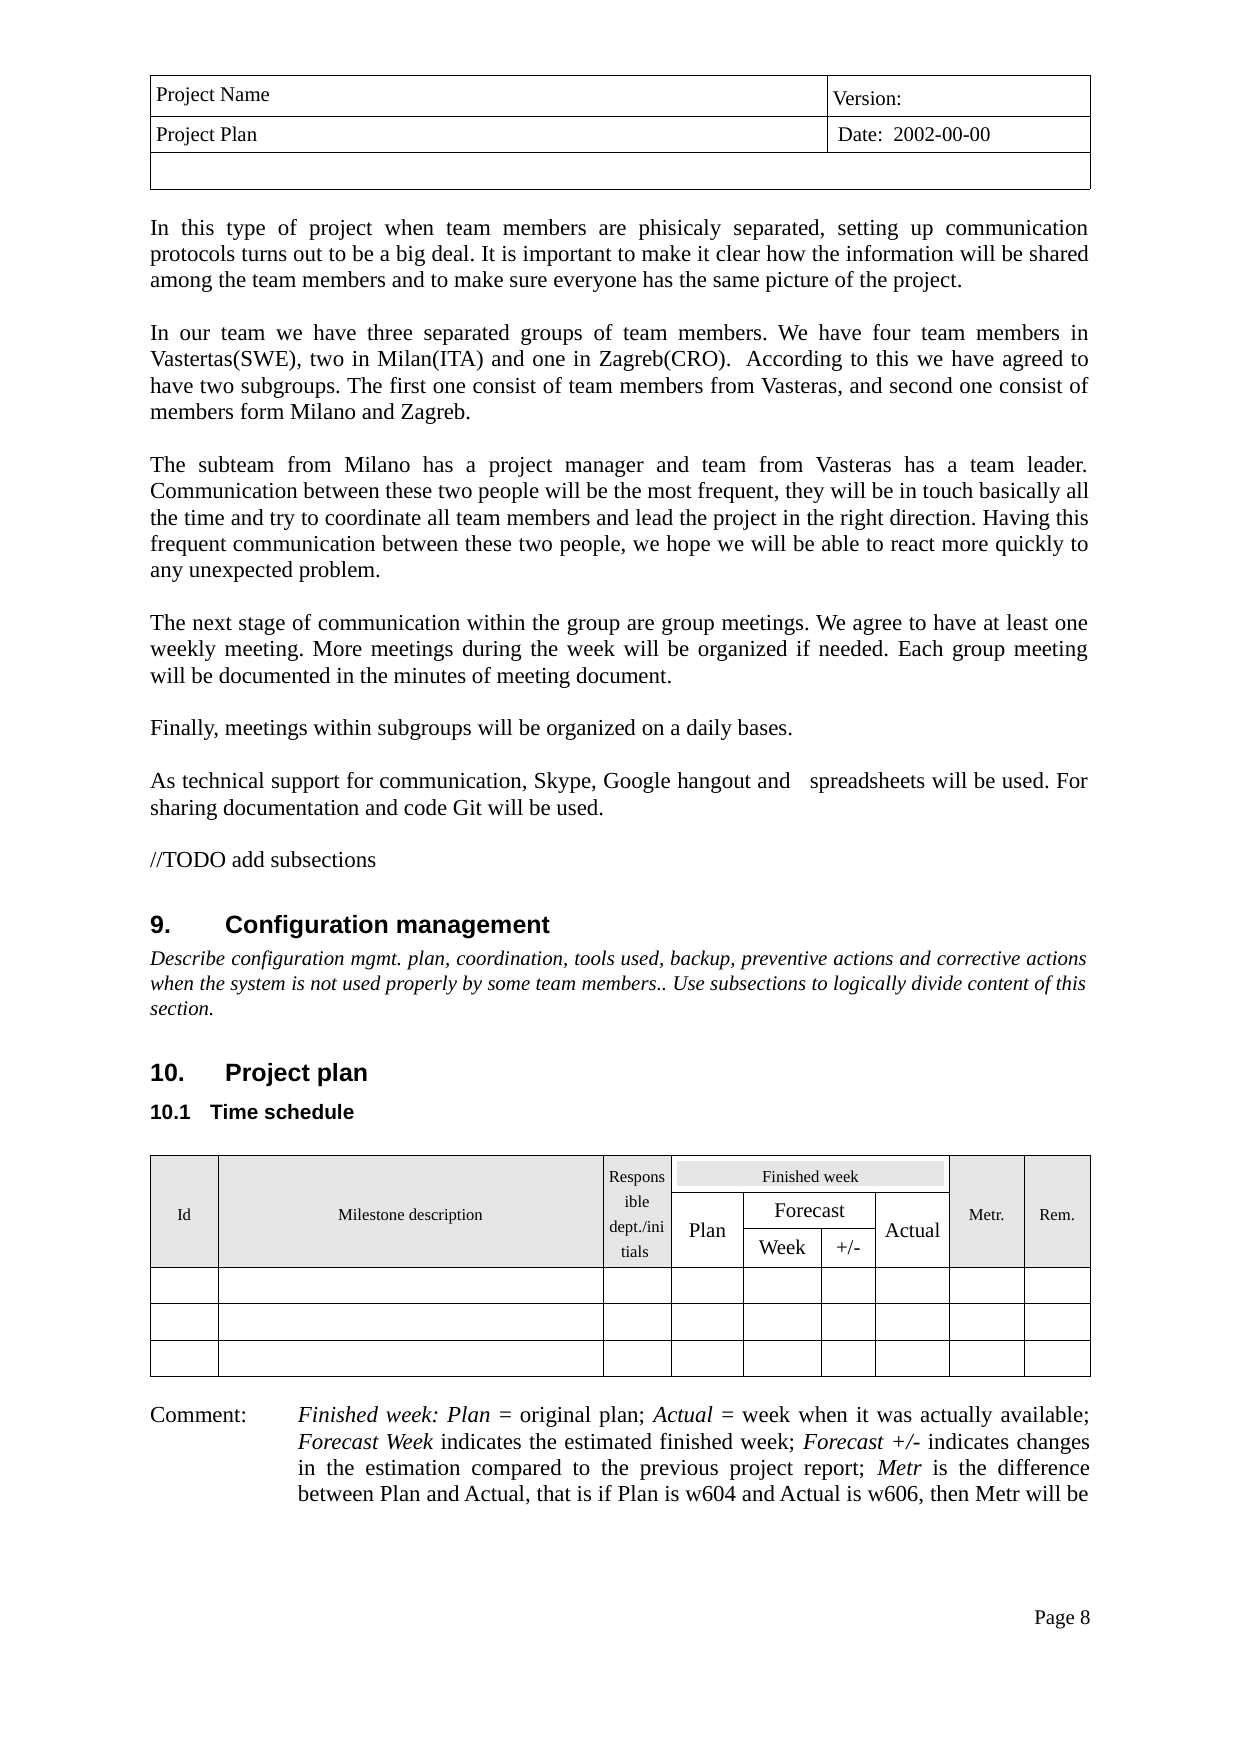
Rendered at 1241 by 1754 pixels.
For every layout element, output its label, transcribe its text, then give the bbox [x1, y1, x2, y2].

table_cell [604, 1304, 671, 1340]
table_cell [672, 1304, 743, 1340]
table_cell [219, 1341, 603, 1376]
table_cell [1025, 1304, 1090, 1340]
table_header Rem. [1025, 1156, 1090, 1267]
subtitle Project plan [150, 1058, 1090, 1086]
table_cell [604, 1268, 671, 1303]
table_cell [950, 1304, 1024, 1340]
table_cell [672, 1268, 743, 1303]
table_cell [822, 1268, 875, 1303]
table_cell [1025, 1341, 1090, 1376]
table_header Id [151, 1156, 218, 1267]
table_header Milestone description [219, 1156, 603, 1267]
table_cell +/- [822, 1229, 875, 1267]
table_cell [151, 1268, 218, 1303]
table_header Responsible dept./initials [604, 1156, 671, 1267]
text Describe configuration mgmt. plan, coordination, tools used, backup, preventive actions and corrective actions when the system is not used properly by some team members.. Use subsections to logically divide content of this section. [150, 945, 1090, 1020]
text In our team we have three separated groups of team members. We have four team members in Vastertas(SWE), two in Milan(ITA) and one in Zagreb(CRO). According to this we have agreed to have two subgroups. The first one consist of team members from Vasteras, and second one consist of members form Milano and Zagreb. [150, 319, 1090, 424]
table_cell Forecast [744, 1193, 875, 1228]
text The subteam from Milano has a project manager and team from Vasteras has a team leader. Communication between these two people will be the most frequent, they will be in touch basically all the time and try to coordinate all team members and lead the project in the right direction. Having this frequent communication between these two people, we hope we will be able to react more quickly to any unexpected problem. [150, 451, 1090, 583]
table_cell Actual [876, 1193, 949, 1267]
table_cell [219, 1268, 603, 1303]
subtitle Configuration management [150, 910, 1090, 939]
text The next stage of communication within the group are group meetings. We agree to have at least one weekly meeting. More meetings during the week will be organized if needed. Each group meeting will be documented in the minutes of meeting document. [150, 609, 1090, 688]
table_cell [876, 1268, 949, 1303]
table_cell [151, 1304, 218, 1340]
table_cell Plan [672, 1193, 743, 1267]
table_cell [151, 1341, 218, 1376]
table_cell [822, 1341, 875, 1376]
table_cell [672, 1341, 743, 1376]
table_header Metr. [950, 1156, 1024, 1267]
text //TODO add subsections [150, 846, 1090, 873]
table_cell [950, 1268, 1024, 1303]
text Finally, meetings within subgroups will be organized on a daily bases. [150, 714, 1090, 741]
subtitle Time schedule [150, 1099, 1090, 1124]
table_cell [822, 1304, 875, 1340]
table_cell [876, 1341, 949, 1376]
text As technical support for communication, Skype, Google hangout and spreadsheets will be used. For sharing documentation and code Git will be used. [150, 767, 1090, 820]
table_cell [744, 1304, 821, 1340]
table_cell [219, 1304, 603, 1340]
table_header Finished week [672, 1156, 949, 1192]
table_cell [876, 1304, 949, 1340]
table_cell Week [744, 1229, 821, 1267]
text In this type of project when team members are phisicaly separated, setting up communication protocols turns out to be a big deal. It is important to make it clear how the information will be shared among the team members and to make sure everyone has the same picture of the project. [150, 214, 1090, 293]
text Comment: Finished week: Plan = original plan; Actual = week when it was actually available; Forecast Week indicates the estimated finished week; Forecast +/- indicates changes in the estimation compared to the previous project report; Metr is the difference between Plan and Actual, that is if Plan is w604 and Actual is w606, then Metr will be [150, 1401, 1090, 1507]
table_cell [744, 1268, 821, 1303]
table_cell [950, 1341, 1024, 1376]
table_cell [1025, 1268, 1090, 1303]
table_cell [604, 1341, 671, 1376]
table_cell [744, 1341, 821, 1376]
